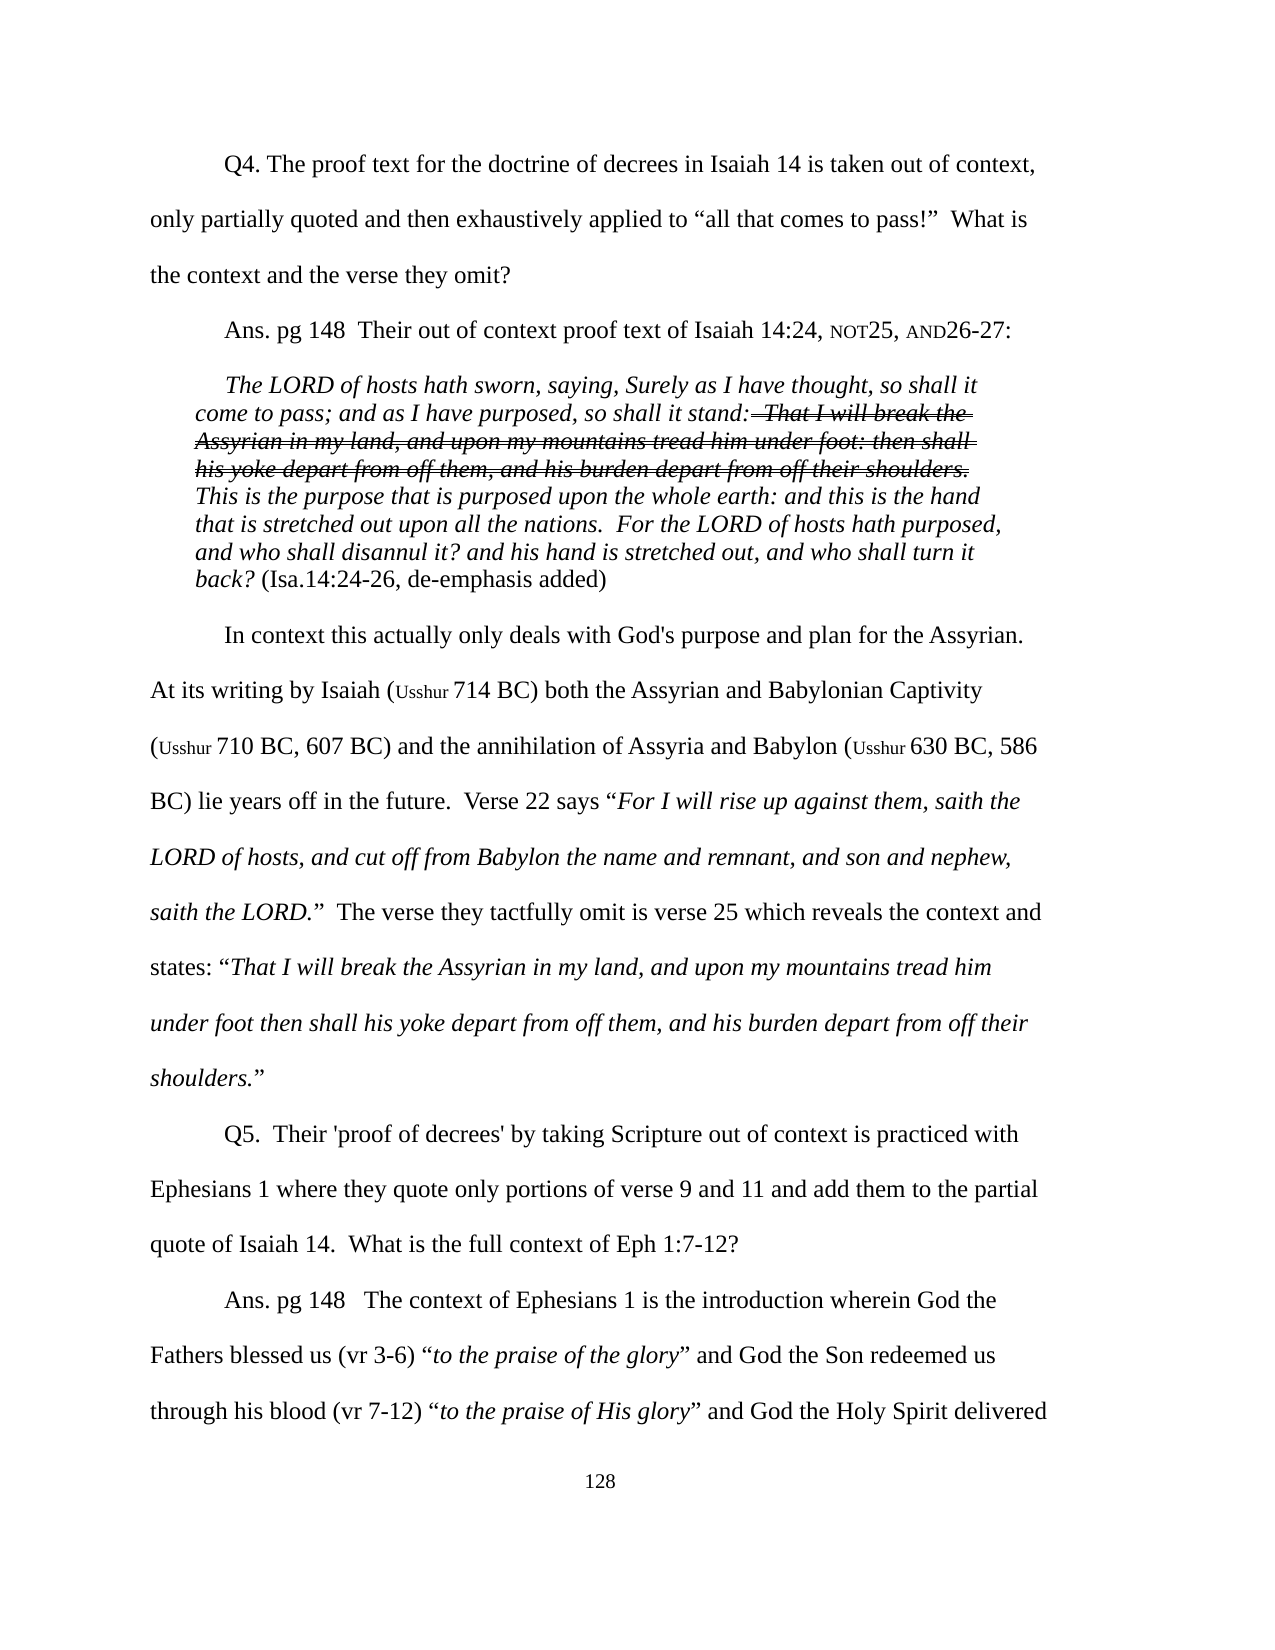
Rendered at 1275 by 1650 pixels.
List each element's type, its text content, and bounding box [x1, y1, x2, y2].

text Ans. pg 148 The context of Ephesians 1 is the introduction wherein God the Fathers blessed us (vr 3-6) “to the praise of the glory” and God the Son redeemed us through his blood (vr 7-12) “to the praise of His glory” and God the Holy Spirit delivered [150, 1286, 1050, 1424]
text The LORD of hosts hath sworn, saying, Surely as I have thought, so shall it come to pass; and as I have purposed, so shall it stand: That I will break the Assyrian in my land, and upon my mountains tread him under foot: then shall his yoke depart from off them, and his burden depart from off their shoulders. This is the purpose that is purposed upon the whole earth: and this is the hand that is stretched out upon all the nations. For the LORD of hosts hath purposed, and who shall disannul it? and his hand is stretched out, and who shall turn it back? (Isa.14:24-26, de-emphasis added) [195, 372, 1005, 593]
text In context this actually only deals with God's purpose and plan for the Assyrian. At its writing by Isaiah (Usshur 714 BC) both the Assyrian and Babylonian Captivity (Usshur 710 BC, 607 BC) and the annihilation of Assyria and Babylon (Usshur 630 BC, 586 BC) lie years off in the future. Verse 22 says “For I will rise up against them, saith the LORD of hosts, and cut off from Babylon the name and remnant, and son and nephew, saith the LORD.” The verse they tactfully omit is verse 25 which reveals the context and states: “That I will break the Assyrian in my land, and upon my mountains tread him under foot then shall his yoke depart from off them, and his burden depart from off their shoulders.” [150, 621, 1050, 1092]
text Ans. pg 148 Their out of context proof text of Isaiah 14:24, NOT25, AND26-27: [150, 316, 1050, 344]
text Q4. The proof text for the doctrine of decrees in Isaiah 14 is taken out of context, only partially quoted and then exhaustively applied to “all that comes to pass!” What is the context and the verse they omit? [150, 150, 1050, 288]
text Q5. Their 'proof of decrees' by taking Scripture out of context is practiced with Ephesians 1 where they quote only portions of verse 9 and 11 and add them to the partial quote of Isaiah 14. What is the full context of Eph 1:7-12? [150, 1120, 1050, 1258]
